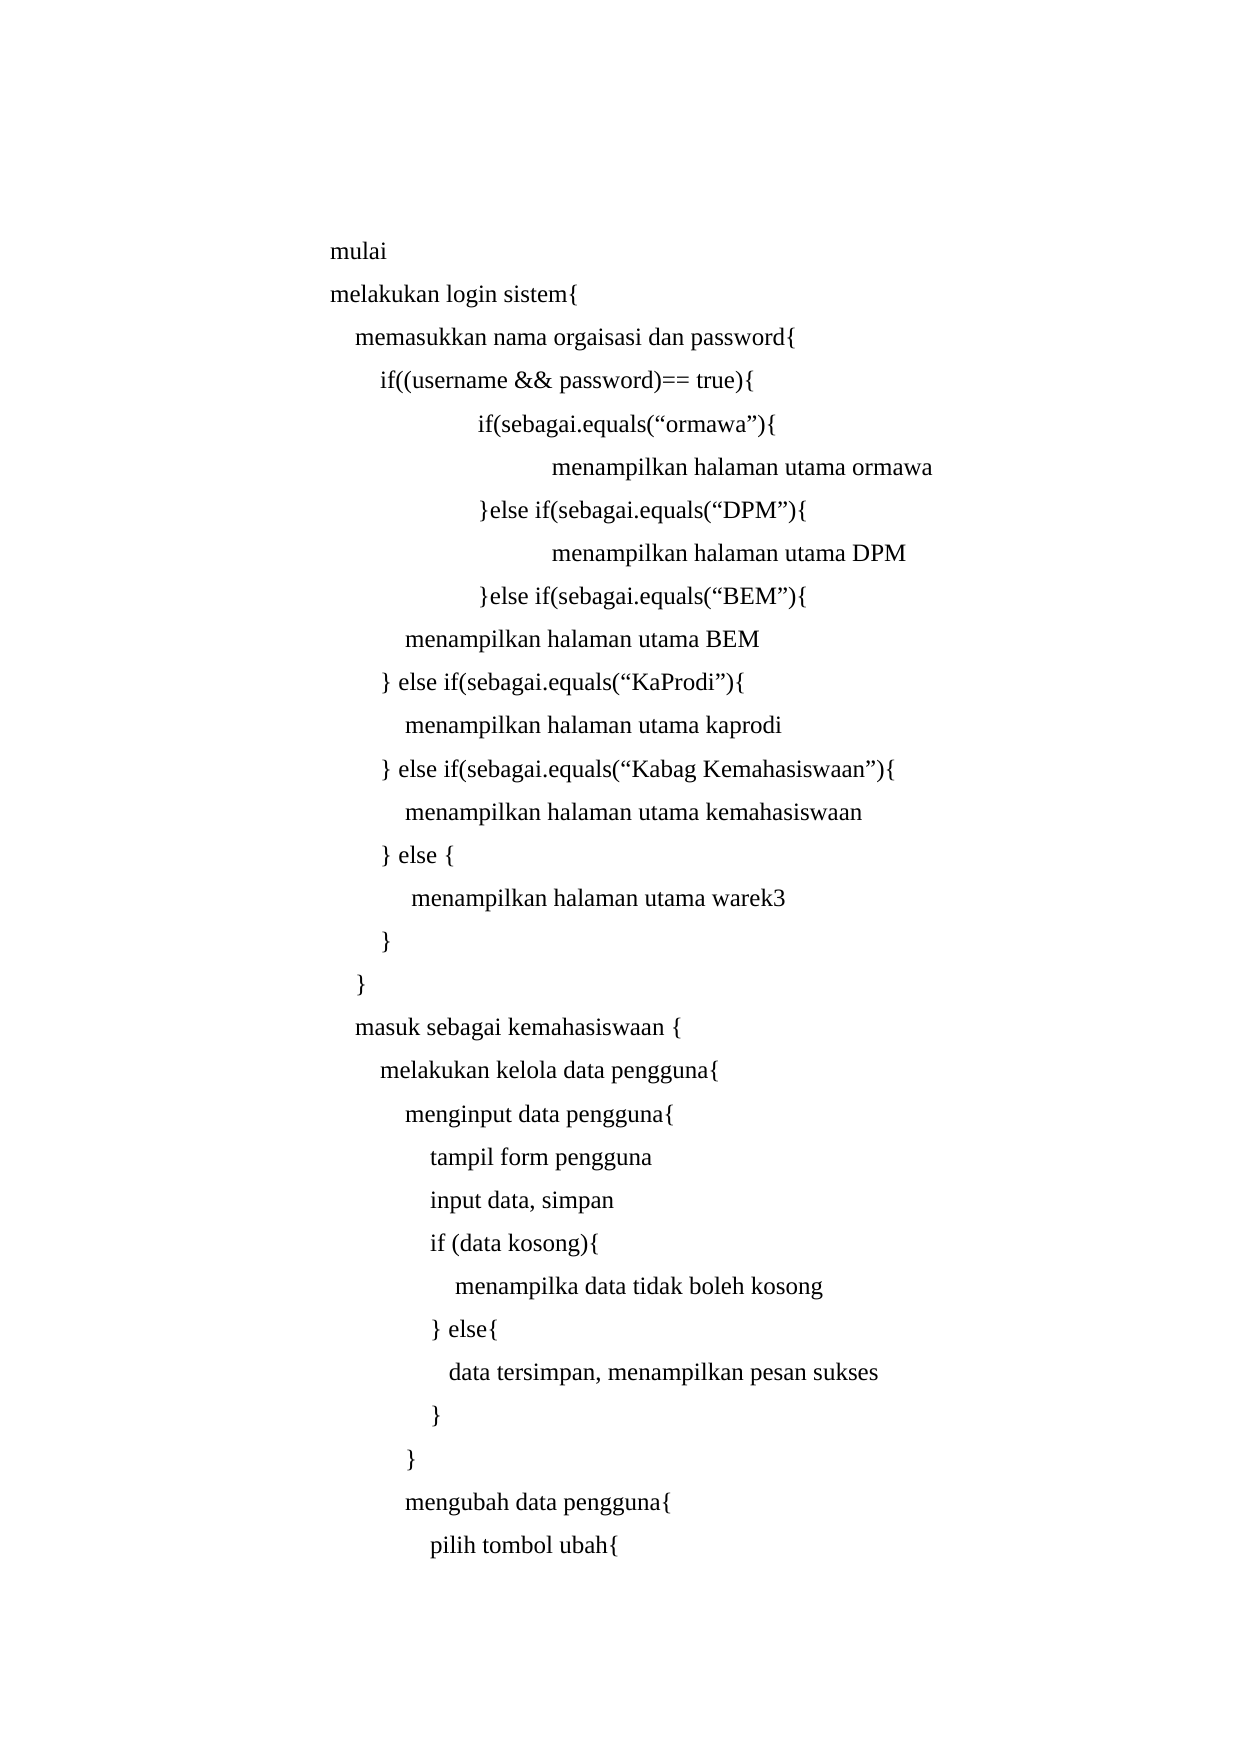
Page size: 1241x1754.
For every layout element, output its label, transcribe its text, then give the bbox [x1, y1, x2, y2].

text memasukkan nama orgaisasi dan password{ [330, 322, 1063, 351]
text menampilkan halaman utama DPM [330, 538, 1063, 567]
text } else { [330, 840, 1063, 869]
text if (data kosong){ [330, 1228, 1063, 1257]
text melakukan login sistem{ [330, 279, 1063, 308]
text }else if(sebagai.equals(“DPM”){ [330, 495, 1063, 524]
text menampilkan halaman utama BEM [330, 624, 1063, 653]
text melakukan kelola data pengguna{ [330, 1056, 1063, 1084]
text input data, simpan [330, 1185, 1063, 1214]
text } else if(sebagai.equals(“Kabag Kemahasiswaan”){ [330, 754, 1063, 782]
text } [330, 926, 1063, 955]
text menampilkan halaman utama kaprodi [330, 711, 1063, 739]
text masuk sebagai kemahasiswaan { [330, 1012, 1063, 1041]
text tampil form pengguna [330, 1142, 1063, 1171]
text menampilkan halaman utama kemahasiswaan [330, 797, 1063, 826]
text if(sebagai.equals(“ormawa”){ [330, 409, 1063, 437]
text mengubah data pengguna{ [330, 1487, 1063, 1516]
text pilih tombol ubah{ [330, 1530, 1063, 1559]
text } else if(sebagai.equals(“KaProdi”){ [330, 667, 1063, 696]
text if((username && password)== true){ [330, 366, 1063, 394]
text menampilkan halaman utama warek3 [330, 883, 1063, 912]
text } [330, 1401, 1063, 1429]
text } [330, 1444, 1063, 1472]
text } [330, 969, 1063, 998]
text menampilkan halaman utama ormawa [330, 452, 1063, 481]
text data tersimpan, menampilkan pesan sukses [330, 1357, 1063, 1386]
text } else{ [330, 1314, 1063, 1343]
text }else if(sebagai.equals(“BEM”){ [330, 581, 1063, 610]
text menginput data pengguna{ [330, 1099, 1063, 1127]
text menampilka data tidak boleh kosong [330, 1271, 1063, 1300]
text mulai [330, 236, 1063, 265]
